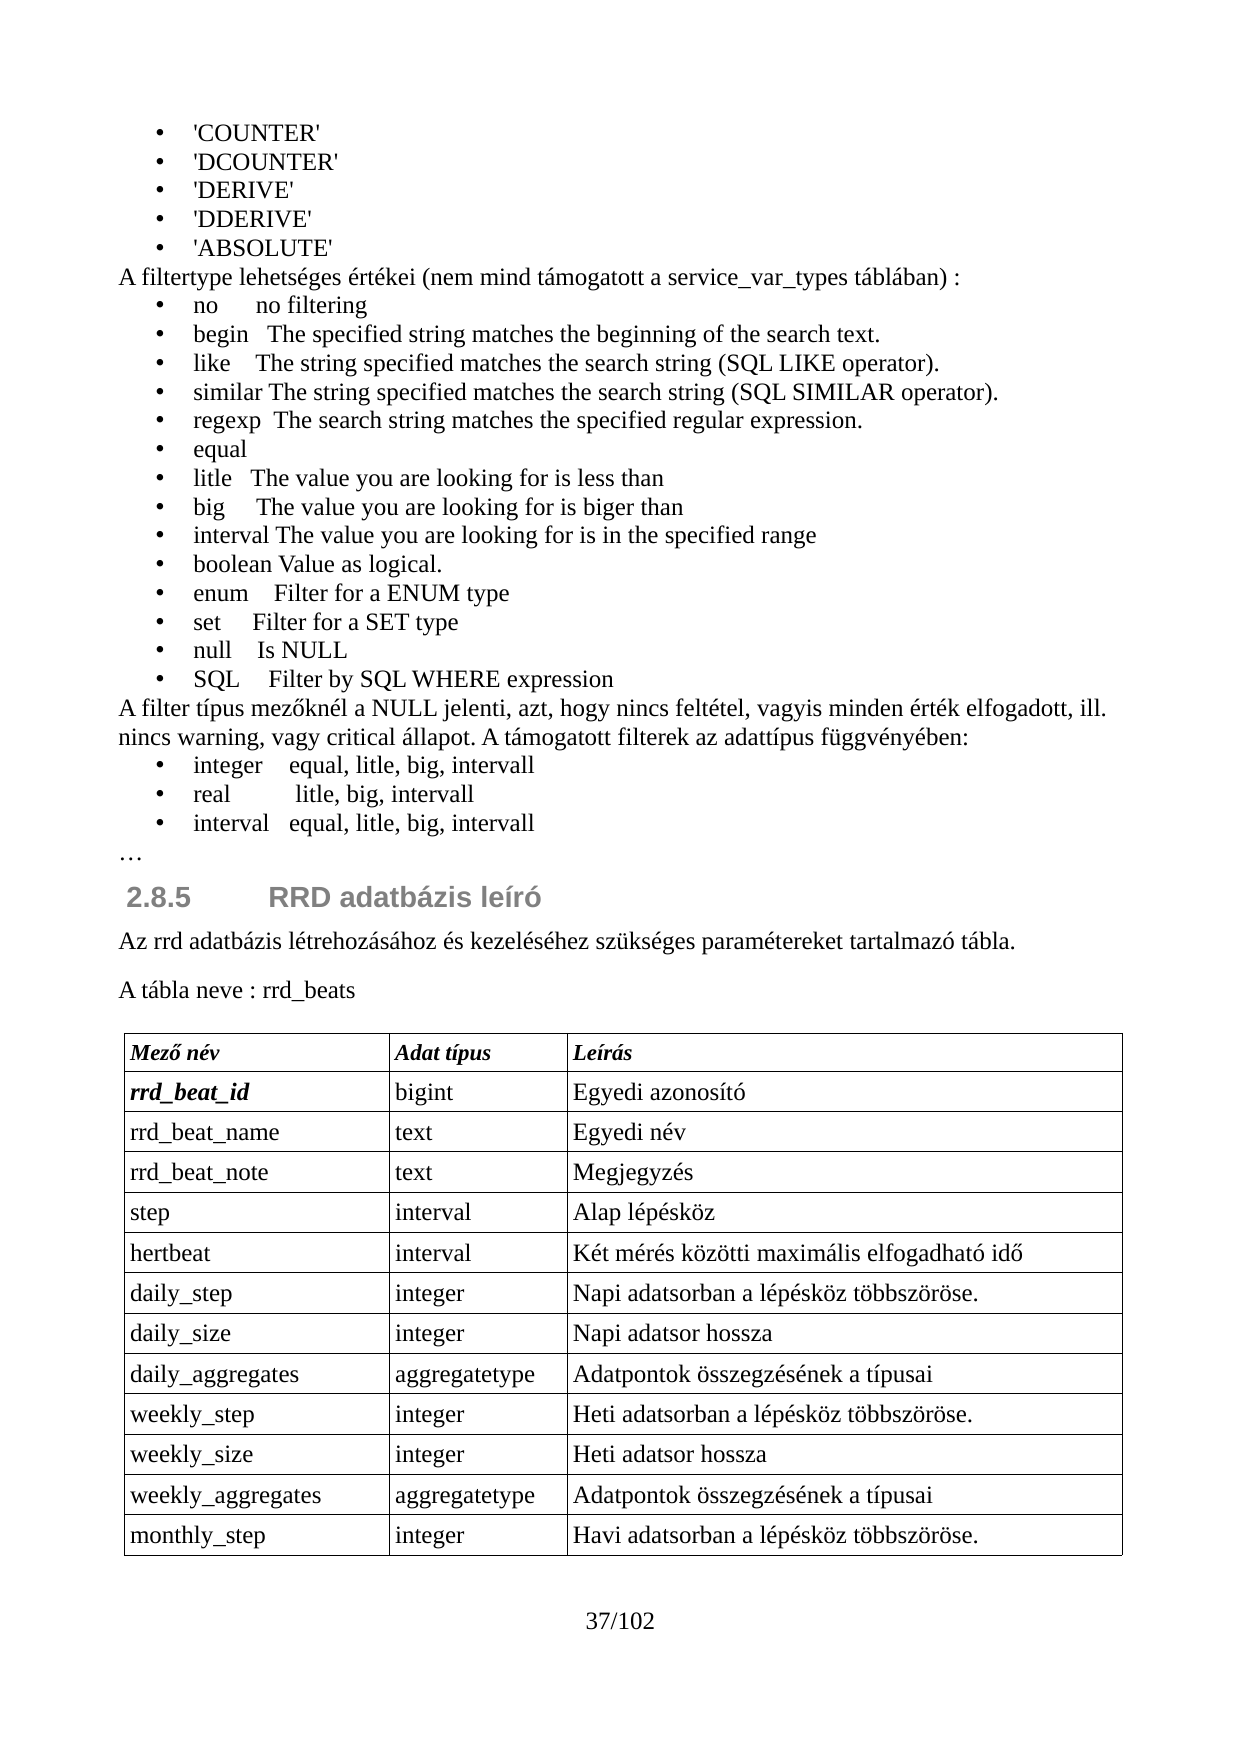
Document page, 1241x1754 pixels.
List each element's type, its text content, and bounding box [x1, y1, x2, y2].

table_cell interval [390, 1233, 567, 1272]
list integer equal, litle, big, intervall [156, 751, 1122, 779]
list 'ABSOLUTE' [156, 233, 1122, 262]
list similar The string specified matches the search string (SQL SIMILAR operator). [156, 377, 1122, 406]
subtitle RRD adatbázis leíró [118, 880, 1122, 914]
table_cell daily_aggregates [125, 1354, 389, 1393]
text … [118, 837, 1122, 866]
table_cell Egyedi név [568, 1112, 1122, 1151]
table_cell bigint [390, 1072, 567, 1111]
list boolean Value as logical. [156, 549, 1122, 578]
table_header Adat típus [390, 1034, 567, 1071]
table_cell daily_size [125, 1314, 389, 1353]
list interval The value you are looking for is in the specified range [156, 521, 1122, 549]
table_cell monthly_step [125, 1515, 389, 1554]
table_cell Havi adatsorban a lépésköz többszöröse. [568, 1515, 1122, 1554]
list 'DDERIVE' [156, 204, 1122, 233]
table_cell integer [390, 1435, 567, 1474]
text A filter típus mezőknél a NULL jelenti, azt, hogy nincs feltétel, vagyis minden érték elfogadott, ill. nincs warning, vagy critical állapot. A támogatott filterek az adattípus függvényében: [118, 693, 1122, 751]
list null Is NULL [156, 636, 1122, 664]
list real litle, big, intervall [156, 779, 1122, 808]
list big The value you are looking for is biger than [156, 492, 1122, 521]
table_header Mező név [125, 1034, 389, 1071]
table_cell Adatpontok összegzésének a típusai [568, 1475, 1122, 1514]
list litle The value you are looking for is less than [156, 463, 1122, 492]
table_cell text [390, 1152, 567, 1192]
text Az rrd adatbázis létrehozásához és kezeléséhez szükséges paramétereket tartalmazó tábla. [118, 926, 1122, 955]
list interval equal, litle, big, intervall [156, 808, 1122, 837]
table_cell Megjegyzés [568, 1152, 1122, 1192]
list enum Filter for a ENUM type [156, 578, 1122, 607]
table_cell rrd_beat_id [125, 1072, 389, 1111]
table_cell weekly_aggregates [125, 1475, 389, 1514]
table_cell integer [390, 1515, 567, 1554]
table_cell integer [390, 1273, 567, 1313]
table_cell weekly_step [125, 1394, 389, 1433]
table_cell Egyedi azonosító [568, 1072, 1122, 1111]
table_cell aggregatetype [390, 1475, 567, 1514]
table_cell Napi adatsorban a lépésköz többszöröse. [568, 1273, 1122, 1313]
list like The string specified matches the search string (SQL LIKE operator). [156, 348, 1122, 377]
text A filtertype lehetséges értékei (nem mind támogatott a service_var_types táblában) : [118, 262, 1122, 291]
table_cell Heti adatsor hossza [568, 1435, 1122, 1474]
table_cell rrd_beat_note [125, 1152, 389, 1192]
list equal [156, 434, 1122, 463]
list regexp The search string matches the specified regular expression. [156, 406, 1122, 434]
list no no filtering [156, 291, 1122, 319]
table_cell Adatpontok összegzésének a típusai [568, 1354, 1122, 1393]
table_cell Heti adatsorban a lépésköz többszöröse. [568, 1394, 1122, 1433]
table_cell hertbeat [125, 1233, 389, 1272]
table_cell integer [390, 1314, 567, 1353]
table_cell interval [390, 1193, 567, 1232]
table_cell text [390, 1112, 567, 1151]
table_cell daily_step [125, 1273, 389, 1313]
list 'COUNTER' [156, 118, 1122, 147]
table_cell integer [390, 1394, 567, 1433]
table_header Leírás [568, 1034, 1122, 1071]
list 'DCOUNTER' [156, 147, 1122, 176]
list 'DERIVE' [156, 176, 1122, 204]
table_cell Két mérés közötti maximális elfogadható idő [568, 1233, 1122, 1272]
list set Filter for a SET type [156, 607, 1122, 636]
list begin The specified string matches the beginning of the search text. [156, 319, 1122, 348]
table_cell weekly_size [125, 1435, 389, 1474]
table_cell rrd_beat_name [125, 1112, 389, 1151]
table_cell Napi adatsor hossza [568, 1314, 1122, 1353]
table_cell aggregatetype [390, 1354, 567, 1393]
list SQL Filter by SQL WHERE expression [156, 664, 1122, 693]
text A tábla neve : rrd_beats [118, 975, 1122, 1004]
table_cell step [125, 1193, 389, 1232]
table_cell Alap lépésköz [568, 1193, 1122, 1232]
